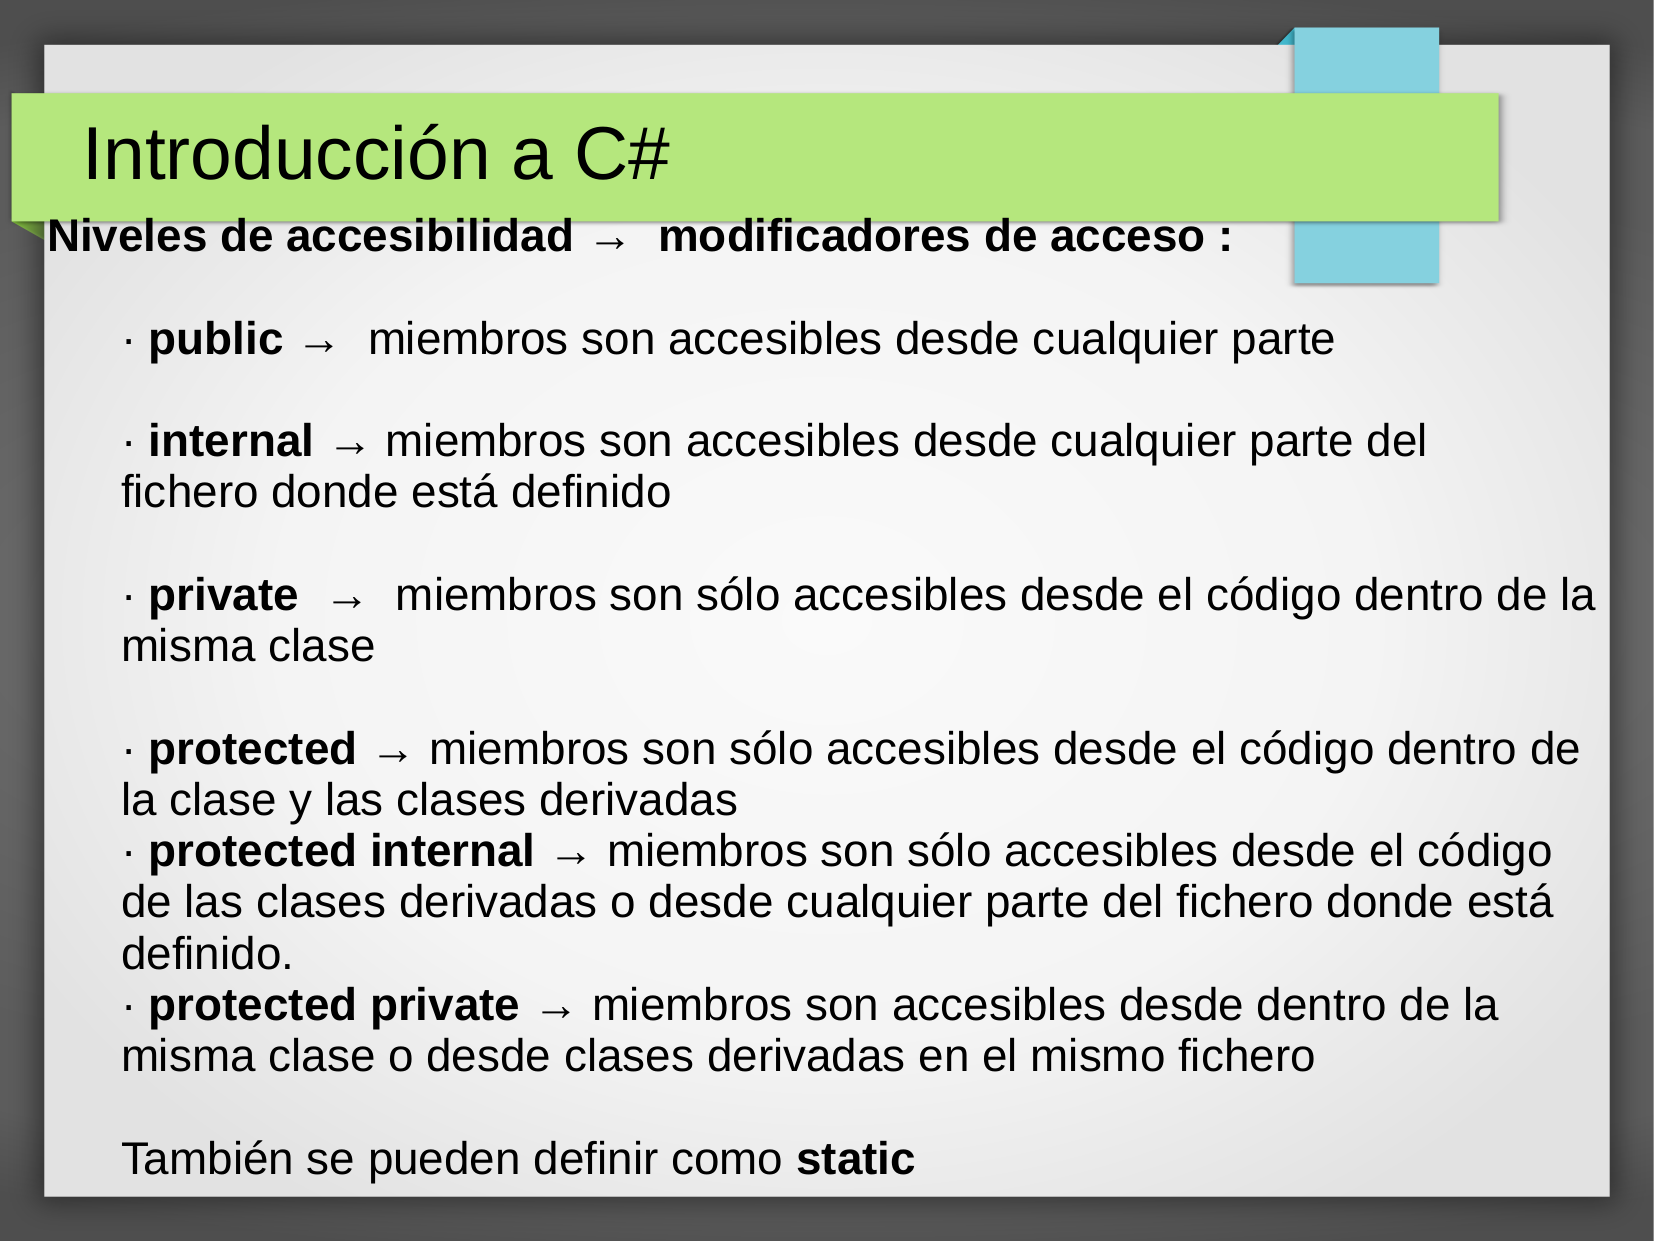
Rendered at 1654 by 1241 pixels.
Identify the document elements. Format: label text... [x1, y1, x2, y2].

picture [0, 0, 1654, 1241]
text_box Niveles de accesibilidad → modificadores de acceso : · public → miembros son accesibles desde cualquier parte · internal → miembros son accesibles desde cualquier parte del fichero donde está definido · private → miembros son sólo accesibles desde el código dentro de la misma clase · protected → miembros son sólo accesibles desde el código dentro de la clase y las clases derivadas · protected internal → miembros son sólo accesibles desde el código de las clases derivadas o desde cualquier parte del fichero donde está definido. · protected private → miembros son accesibles desde dentro de la misma clase o desde clases derivadas en el mismo fichero También se pueden definir como static [47, 210, 1607, 1185]
title Introducción a C# [82, 94, 1264, 210]
